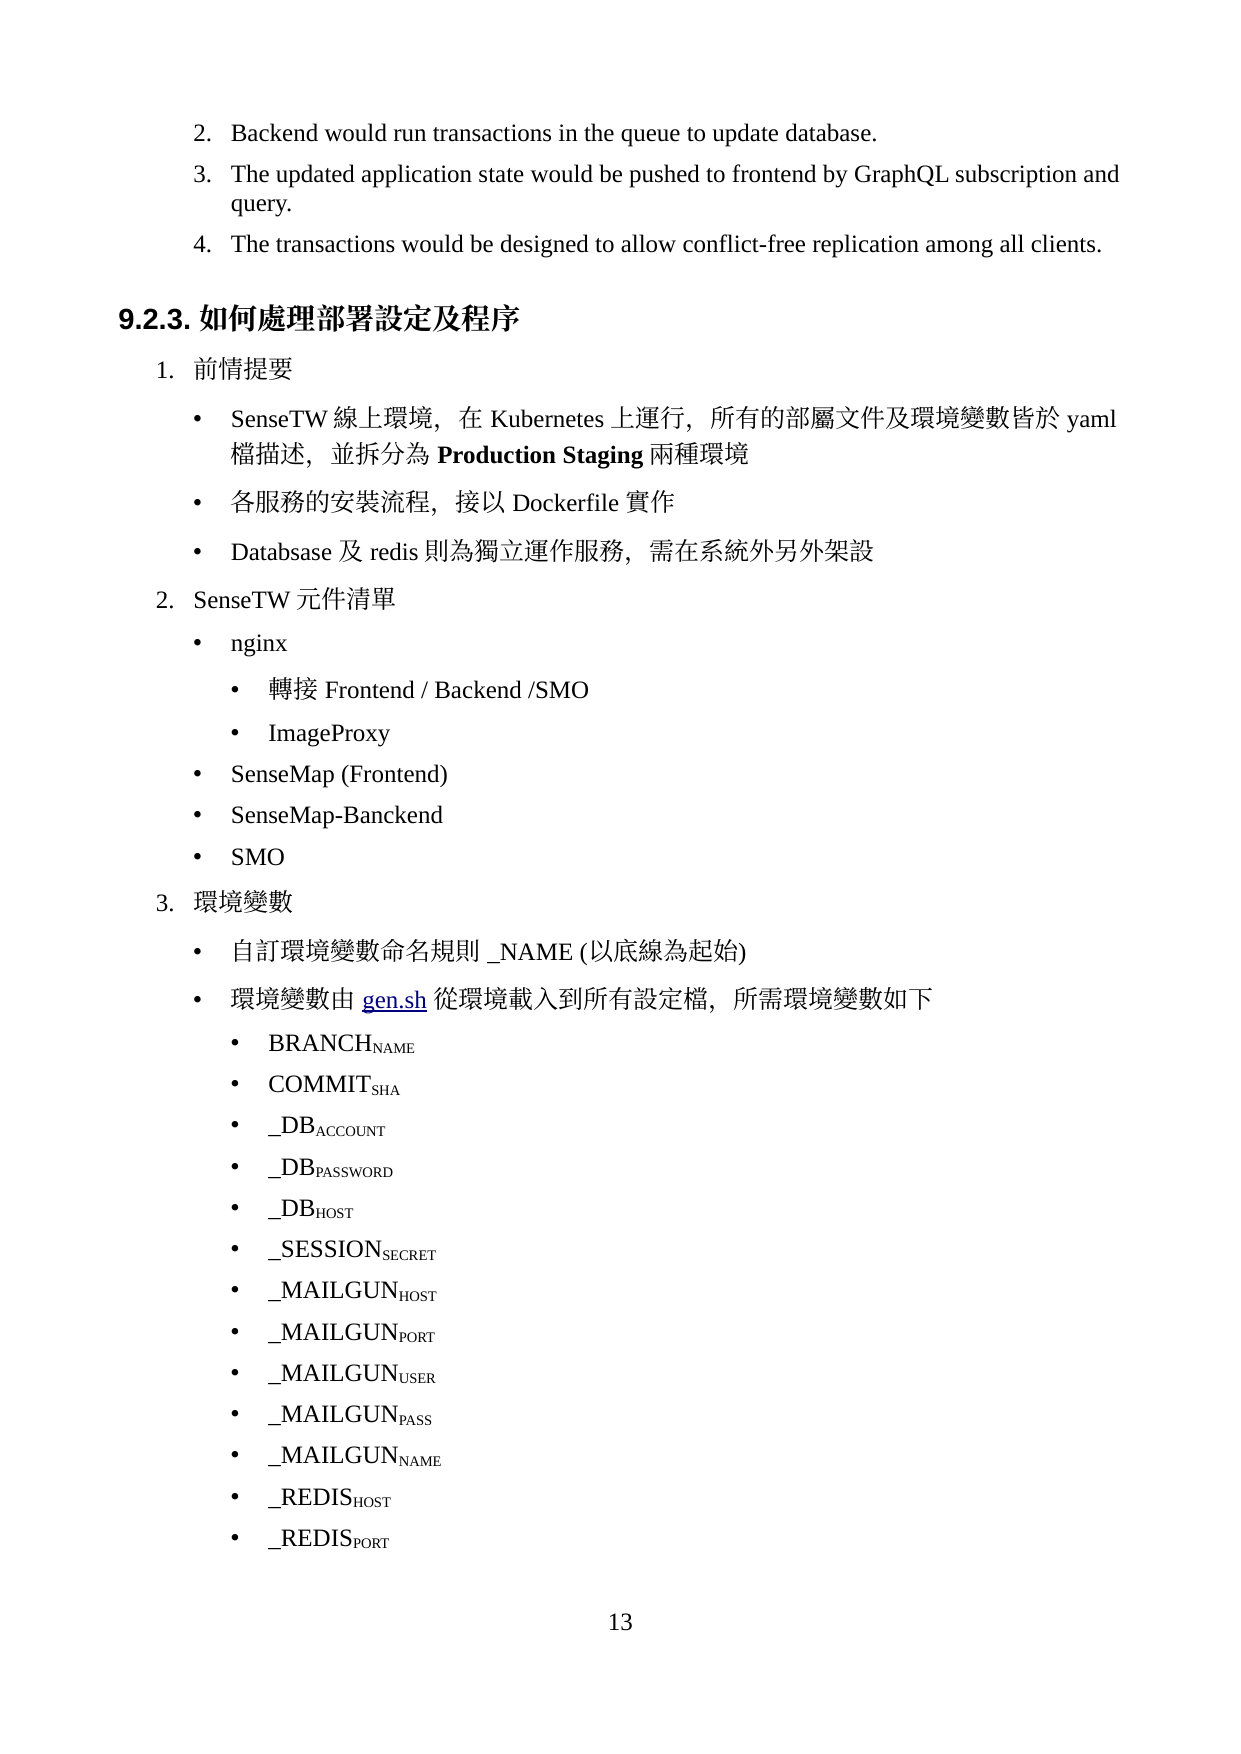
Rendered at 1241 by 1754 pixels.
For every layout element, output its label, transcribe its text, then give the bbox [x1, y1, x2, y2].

list _MAILGUNPASS [231, 1399, 1122, 1428]
list SenseTW 線上環境，在 Kubernetes 上運行，所有的部屬文件及環境變數皆於 yaml 檔描述，並拆分為 Production Staging 兩種環境 [193, 398, 1122, 470]
list SenseTW 元件清單 [156, 580, 1122, 616]
list Backend would run transactions in the queue to update database. [193, 118, 1122, 147]
list BRANCHNAME [231, 1028, 1122, 1057]
list ImageProxy [231, 718, 1122, 747]
list SenseMap (Frontend) [193, 759, 1122, 788]
list SMO [193, 842, 1122, 870]
list 各服務的安裝流程，接以 Dockerfile 實作 [193, 483, 1122, 519]
subtitle 如何處理部署設定及程序 [118, 296, 1122, 337]
list _REDISPORT [231, 1523, 1122, 1552]
list _MAILGUNNAME [231, 1441, 1122, 1469]
list 環境變數由 gen.sh 從環境載入到所有設定檔，所需環境變數如下 [193, 980, 1122, 1016]
list nginx [193, 628, 1122, 657]
list Databsase 及 redis 則為獨立運作服務，需在系統外另外架設 [193, 531, 1122, 567]
list 轉接 Frontend / Backend /SMO [231, 669, 1122, 705]
list _MAILGUNHOST [231, 1276, 1122, 1304]
list _MAILGUNUSER [231, 1358, 1122, 1387]
list The updated application state would be pushed to frontend by GraphQL subscription and query. [193, 159, 1122, 217]
list SenseMap-Banckend [193, 800, 1122, 829]
list _MAILGUNPORT [231, 1317, 1122, 1346]
list _SESSIONSECRET [231, 1234, 1122, 1263]
list _DBHOST [231, 1193, 1122, 1222]
list COMMITSHA [231, 1069, 1122, 1098]
list 前情提要 [156, 350, 1122, 386]
list The transactions would be designed to allow conflict-free replication among all clients. [193, 229, 1122, 258]
list _REDISHOST [231, 1482, 1122, 1511]
list 自訂環境變數命名規則 _NAME (以底線為起始) [193, 931, 1122, 967]
list 環境變數 [156, 883, 1122, 919]
list _DBPASSWORD [231, 1152, 1122, 1181]
list _DBACCOUNT [231, 1111, 1122, 1139]
